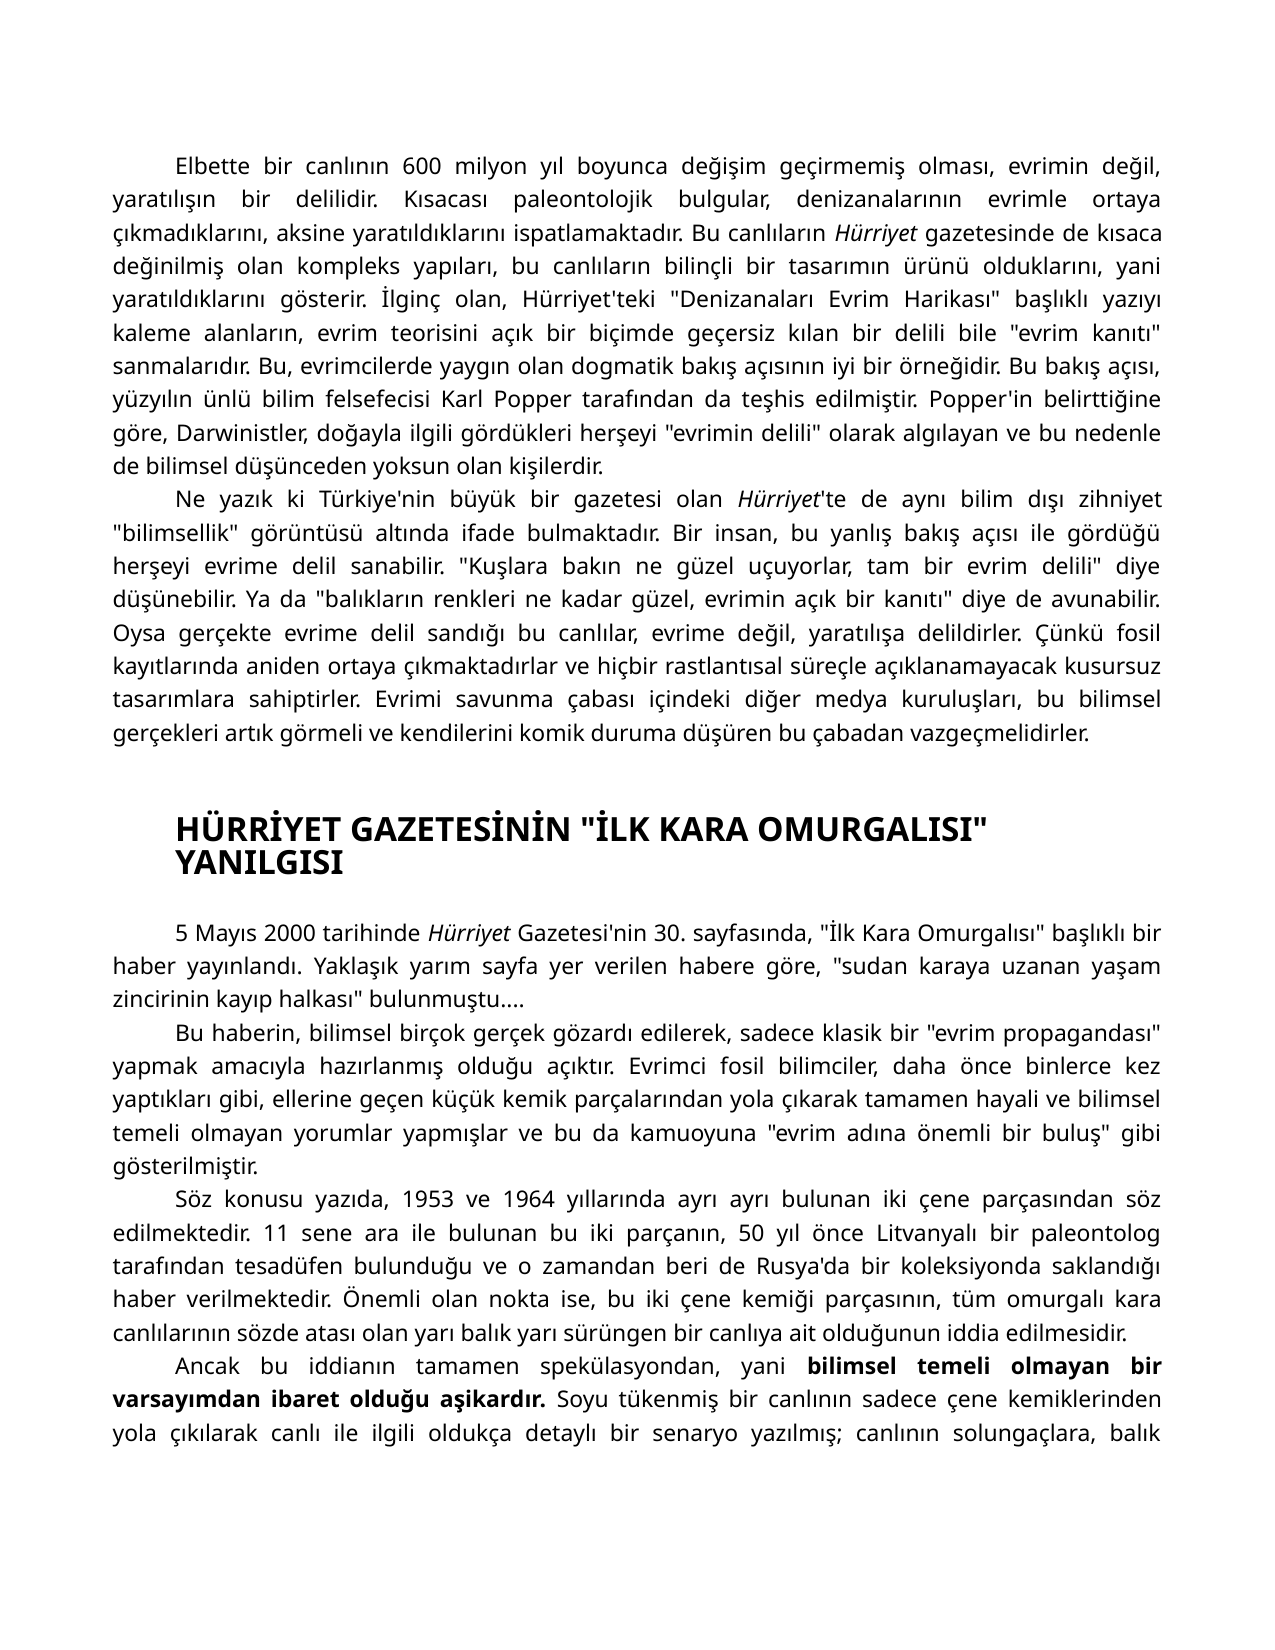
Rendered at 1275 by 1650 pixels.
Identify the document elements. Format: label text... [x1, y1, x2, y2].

text YANILGISI [112, 848, 1162, 881]
text Ancak bu iddianın tamamen spekülasyondan, yani bilimsel temeli olmayan bir varsayımdan ibaret olduğu aşikardır. Soyu tükenmiş bir canlının sadece çene kemiklerinden yola çıkılarak canlı ile ilgili oldukça detaylı bir senaryo yazılmış; canlının solungaçlara, balık [112, 1348, 1162, 1448]
text Söz konusu yazıda, 1953 ve 1964 yıllarında ayrı ayrı bulunan iki çene parçasından söz edilmektedir. 11 sene ara ile bulunan bu iki parçanın, 50 yıl önce Litvanyalı bir paleontolog tarafından tesadüfen bulunduğu ve o zamandan beri de Rusya'da bir koleksiyonda saklandığı haber verilmektedir. Önemli olan nokta ise, bu iki çene kemiği parçasının, tüm omurgalı kara canlılarının sözde atası olan yarı balık yarı sürüngen bir canlıya ait olduğunun iddia edilmesidir. [112, 1181, 1162, 1348]
subtitle HÜRRİYET GAZETESİNİN "İLK KARA OMURGALISI" [112, 814, 1162, 848]
text Elbette bir canlının 600 milyon yıl boyunca değişim geçirmemiş olması, evrimin değil, yaratılışın bir delilidir. Kısacası paleontolojik bulgular, denizanalarının evrimle ortaya çıkmadıklarını, aksine yaratıldıklarını ispatlamaktadır. Bu canlıların Hürriyet gazetesinde de kısaca değinilmiş olan kompleks yapıları, bu canlıların bilinçli bir tasarımın ürünü olduklarını, yani yaratıldıklarını gösterir. İlginç olan, Hürriyet'teki "Denizanaları Evrim Harikası" başlıklı yazıyı kaleme alanların, evrim teorisini açık bir biçimde geçersiz kılan bir delili bile "evrim kanıtı" sanmalarıdır. Bu, evrimcilerde yaygın olan dogmatik bakış açısının iyi bir örneğidir. Bu bakış açısı, yüzyılın ünlü bilim felsefecisi Karl Popper tarafından da teşhis edilmiştir. Popper'in belirttiğine göre, Darwinistler, doğayla ilgili gördükleri herşeyi "evrimin delili" olarak algılayan ve bu nedenle de bilimsel düşünceden yoksun olan kişilerdir. [112, 148, 1162, 481]
text Ne yazık ki Türkiye'nin büyük bir gazetesi olan Hürriyet'te de aynı bilim dışı zihniyet "bilimsellik" görüntüsü altında ifade bulmaktadır. Bir insan, bu yanlış bakış açısı ile gördüğü herşeyi evrime delil sanabilir. "Kuşlara bakın ne güzel uçuyorlar, tam bir evrim delili" diye düşünebilir. Ya da "balıkların renkleri ne kadar güzel, evrimin açık bir kanıtı" diye de avunabilir. Oysa gerçekte evrime delil sandığı bu canlılar, evrime değil, yaratılışa delildirler. Çünkü fosil kayıtlarında aniden ortaya çıkmaktadırlar ve hiçbir rastlantısal süreçle açıklanamayacak kusursuz tasarımlara sahiptirler. Evrimi savunma çabası içindeki diğer medya kuruluşları, bu bilimsel gerçekleri artık görmeli ve kendilerini komik duruma düşüren bu çabadan vazgeçmelidirler. [112, 481, 1162, 748]
text Bu haberin, bilimsel birçok gerçek gözardı edilerek, sadece klasik bir "evrim propagandası" yapmak amacıyla hazırlanmış olduğu açıktır. Evrimci fosil bilimciler, daha önce binlerce kez yaptıkları gibi, ellerine geçen küçük kemik parçalarından yola çıkarak tamamen hayali ve bilimsel temeli olmayan yorumlar yapmışlar ve bu da kamuoyuna "evrim adına önemli bir buluş" gibi gösterilmiştir. [112, 1014, 1162, 1181]
text 5 Mayıs 2000 tarihinde Hürriyet Gazetesi'nin 30. sayfasında, "İlk Kara Omurgalısı" başlıklı bir haber yayınlandı. Yaklaşık yarım sayfa yer verilen habere göre, "sudan karaya uzanan yaşam zincirinin kayıp halkası" bulunmuştu.... [112, 914, 1162, 1014]
